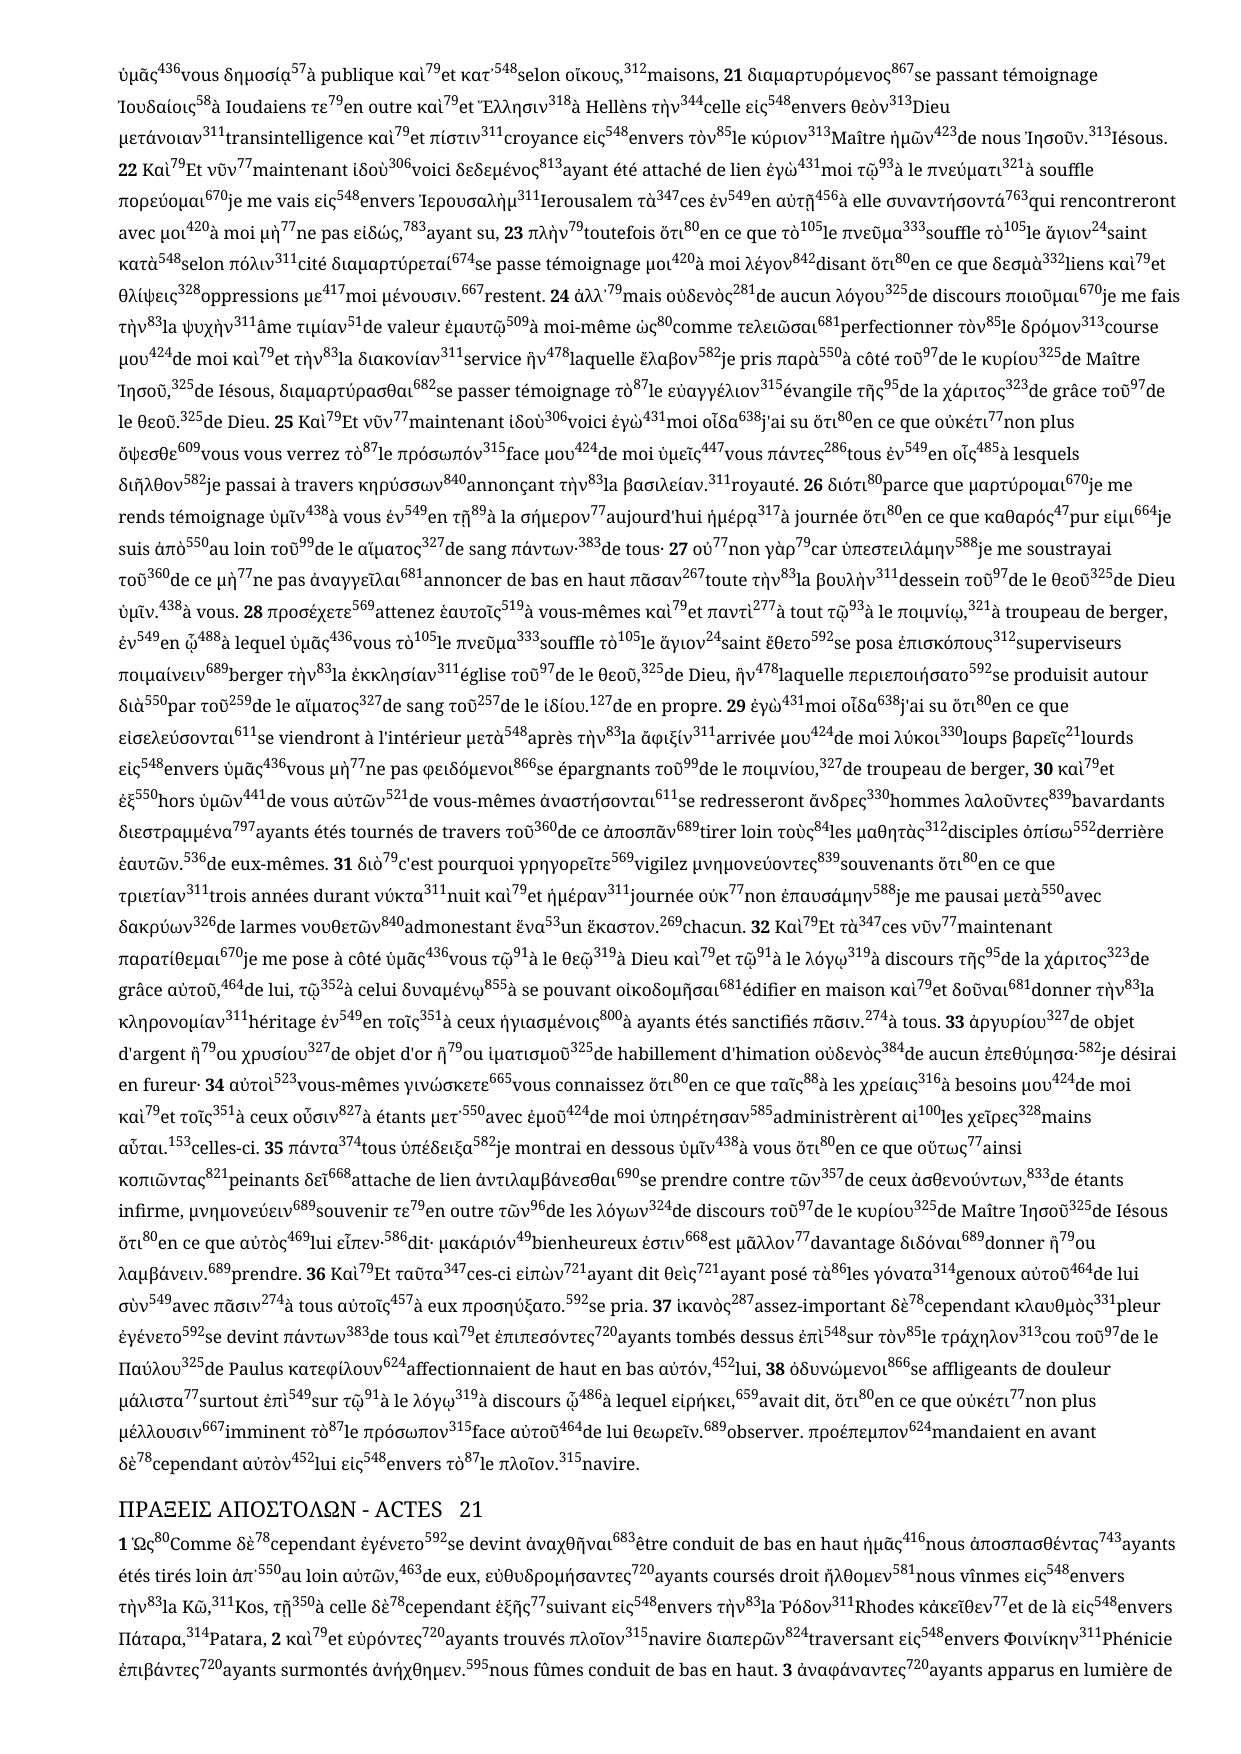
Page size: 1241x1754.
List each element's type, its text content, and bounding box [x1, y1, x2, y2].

text 1 Μετὰ548Après δὲ78cependant τὸ348ce παύσασθαι682se pauser τὸν85le θόρυβον313tumulte μεταπεμψάμενος740se ayant mandé au-delà ὁ103le Παῦλος331Paulus τοὺς84les μαθητὰς312disciples καὶ79et παρακαλέσας,721ayant appelé à côté, ἀσπασάμενος740se ayant salué ἐξῆλθεν586sortit πορεύεσθαι690se aller εἰς548envers Μακεδονίαν.311Macédoine. 2 διελθὼν721ayant passé à travers δὲ78cependant τὰ86les μέρη314parts ἐκεῖνα139ces-là καὶ79et παρακαλέσας721ayant appelé à côté αὐτοὺς451eux λόγῳ319à discours πολλῷ275à nombreux ἦλθεν586vint εἰς548envers τὴν83la Ἑλλάδα311Hellas 3 ποιήσας721ayant fait τε79en outre μῆνας312mois τρεῖς·178trois· γενομένης732de se ayante devenue ἐπιβουλῆς323de complot αὐτῷ458à lui ὑπὸ550sous τῶν96de les Ἰουδαίων64de Ioudaiens μέλλοντι828à imminant ἀνάγεσθαι692être conduit de bas en haut εἰς548envers τὴν83la Συρίαν,311Syrie, ἐγένετο592se devint γνώμης323de opinion τοῦ360de ce ὑποστρέφειν689retourner en arrière διὰ550par Μακεδονίας.323de Macédoine. 4 συνείπετο631se accompagnait δὲ78cependant αὐτῷ458à lui Σώπατρος331Sopatros Πύρρου325de Pyrrhus Βεροιαῖος,71De Bérée, Θεσσαλονικέων324de Thessaloniciens δὲ78cependant Ἀρίσταρχος331Aristarque καὶ79et Σεκοῦνδος,331Sekoundos, καὶ79et Γάϊος331Gaios Δερβαῖος71Derbéen καὶ79et Τιμόθεος,331Timotheos, Ἀσιανοὶ330Asiatiques δὲ78cependant Τύχικος331Tuchikos καὶ79et Τρόφιμος.331Trophimos. 5 οὗτοι363ceux-ci δὲ78cependant προσελθόντες720ayants venus vers ἔμενον624restaient ἡμᾶς416nous ἐν549en Τρῳάδι,317à Troas, 6 ἡμεῖς430nous δὲ78cependant ἐξεπλεύσαμεν581nous naviguâmes dehors μετὰ548après τὰς82les ἡμέρας310journées τῶν98de les ἀζύμων66de sans levains ἀπὸ550au loin Φιλίππων324de Philippes καὶ79et ἤλθομεν581nous vînmes πρὸς548vers αὐτοὺς451eux εἰς548envers τὴν83la Τρῳάδα311Troas ἄχρι552jusqu'à l'extrémité ἡμερῶν322de journées πέντε,188de cinq, οὗ77où διετρίψαμεν581nous grattâmes à travers ἡμέρας310journées ἑπτά.176sept. 7 Ἐν549En δὲ78cependant τῇ89à la μιᾷ57à une τῶν98de les σαββάτων326de sabbats συνηγμένων806de ayants étés menés ensemble ἡμῶν423de nous κλάσαι681casser ἄρτον,313pain, ὁ103le Παῦλος331Paulus διελέγετο631se dialoguait αὐτοῖς457à eux μέλλων840imminant ἐξιέναι689aller dehors τῇ350à celle ἐπαύριον,77lendemain, παρέτεινέν625prolongeait τε79en outre τὸν85le λόγον313discours μέχρι552jusqu'à μεσονυκτίου.327de minuit. 8 ἦσαν624étaient δὲ78cependant λαμπάδες328lampes ἱκαναὶ19assez-importantes ἐν549en τῷ93à le ὑπερῴῳ321à partie au-dessus οὗ77où ἦμεν620nous étions συνηγμένοι.812ayants étés menés ensemble. 9 καθεζόμενος867se siégeant δέ78cependant τις287un quelconque νεανίας331adolescent ὀνόματι321à nom Εὔτυχος331Eutuchos ἐπὶ550sur τῆς95de la θυρίδος,323de fenêtre, καταφερόμενος891étant porté de haut en bas ὕπνῳ319à sommeil βαθεῖ10à profond διαλεγομένου861de se dialoguant τοῦ97de le Παύλου325de Paulus ἐπὶ548sur πλεῖον,73plus nombreusement, κατενεχθεὶς760ayant été porté de haut en bas ἀπὸ550au loin τοῦ97de le ὕπνου325de sommeil ἔπεσεν586tomba ἀπὸ550au loin τοῦ99de le τριστέγου327de troisième toiture κάτω77vers le bas καὶ79et ἤρθη600fut levé νεκρός.71mort. 10 καταβὰς721ayant descendu δὲ78cependant ὁ103le Παῦλος331Paulus ἐπέπεσεν586tomba dessus αὐτῷ458à lui καὶ79et συμπεριλαβὼν721ayant pris autour avec εἶπεν·586dit· μὴ77ne pas θορυβεῖσθε,577soyez tumultués, ἡ101la γὰρ79car ψυχὴ329âme αὐτοῦ464de lui ἐν549en αὐτῷ458à lui ἐστιν.668est. 11 ἀναβὰς721ayant monté δὲ78cependant καὶ79et κλάσας721ayant cassé τὸν85le ἄρτον313pain καὶ79et γευσάμενος740se ayant goûté ἐφ᾽548sur ἱκανόν53assez-important τε79en outre ὁμιλήσας721ayant conversé ἄχρι552jusqu'à l'extrémité αὐγῆς,323de irradiation, οὕτως77ainsi ἐξῆλθεν.586sortit. 12 ἤγαγον585conduisirent δὲ78cependant τὸν85le παῖδα313jeune servant ζῶντα822vivant καὶ79et παρεκλήθησαν599furent appelé à côté οὐ77non μετρίως.77mesurément. 13 Ἡμεῖς430Nous δὲ78cependant προελθόντες720ayants venus devant ἐπὶ548sur τὸ87le πλοῖον315navire ἀνήχθημεν595nous fûmes conduit de bas en haut ἐπὶ548sur τὴν83la Ἆσσον311Assos ἐκεῖθεν77de là μέλλοντες839imminants ἀναλαμβάνειν689prendre de bas en haut τὸν85le Παῦλον·313Paulus· οὕτως77ainsi γὰρ79car διατεταγμένος792se ayant ordonné au-travers ἦν625était μέλλων840imminant αὐτὸς542lui-même πεζεύειν.689voyager à pied. 14 ὡς80comme δὲ78cependant συνέβαλλεν625jetait ensemble ἡμῖν419à nous εἰς548envers τὴν83la Ἆσσον,311Assos, ἀναλαβόντες720ayants pris de bas en haut αὐτὸν452lui ἤλθομεν581nous vînmes εἰς548envers Μιτυλήνην,311Mytilène, 15 κἀκεῖθεν77et de là ἀποπλεύσαντες720ayants navigués au loin τῇ350à celle ἐπιούσῃ826à survenante κατηντήσαμεν581nous atteignîmes à l'encontre ἄντικρυς552contre face Χίου,323de Chios, τῇ89à la δὲ78cependant ἑτέρᾳ376à autre-différente παρεβάλομεν581nous jetâmes à côté εἰς548envers Σάμον,311Samos, τῇ350à celle δὲ78cependant ἐχομένῃ853à se ayante ἤλθομεν581nous vînmes εἰς548envers Μίλητον.311Milet. 16 κεκρίκει659avait jugé γὰρ79car ὁ103le Παῦλος331Paulus παραπλεῦσαι681naviguer à côté τὴν83la Ἔφεσον,311Éphèse, ὅπως80de telle manière que μὴ77ne pas γένηται905que se devienne αὐτῷ458à lui χρονοτριβῆσαι681passer du temps sur sentier ἐν549en τῇ89à la Ἀσίᾳ·317à Asie· ἔσπευδεν625hâtait γὰρ79car εἰ80si δυνατὸν49puissant εἴη700que soit αὐτῷ458à lui τὴν83la ἡμέραν311journée τῆς95de la πεντηκοστῆς323de pentecôte γενέσθαι682se devenir εἰς548envers Ἱεροσόλυμα.314Ierosoluma. 17 Ἀπὸ550Au loin δὲ78cependant τῆς95de la Μιλήτου323de Milet πέμψας721ayant mandé εἰς548envers Ἔφεσον311Éphèse μετεκαλέσατο592se appela avec au-delà τοὺς84les πρεσβυτέρους52plus anciens τῆς95de la ἐκκλησίας.323de église. 18 ὡς80comme δὲ78cependant παρεγένοντο591se devinrent à côté πρὸς548vers αὐτὸν452lui εἶπεν586dit αὐτοῖς·457à eux· Ὑμεῖς447Vous ἐπίστασθε,671vous vous établissez sûrement, ἀπὸ550au loin πρώτης209de première ἡμέρας323de journée ἀφ᾽550au loin ἧς490de laquelle ἐπέβην582je surmontai εἰς548envers τὴν83la Ἀσίαν,311Asie, πῶς77comment? μεθ᾽550avec ὑμῶν441de vous τὸν85le πάντα269tout χρόνον313temps ἐγενόμην,588je me devins, 19 δουλεύων840étant esclave τῷ91à le κυρίῳ319à Maître μετὰ550avec πάσης279de toute ταπεινοφροσύνης323de basse émotion καὶ79et δακρύων326de larmes καὶ79et πειρασμῶν324de tentations τῶν357de ceux συμβάντων715de ayants arrivés avec μοι420à moi ἐν549en ταῖς88à les ἐπιβουλαῖς316à complots τῶν96de les Ἰουδαίων,64de Ioudaiens, 20 ὡς77comme οὐδὲν375aucun ὑπεστειλάμην588je me soustrayai τῶν359de ces συμφερόντων835de étants opportun τοῦ360de ce μὴ77ne pas ἀναγγεῖλαι681annoncer de bas en haut ὑμῖν438à vous καὶ79et διδάξαι681enseigner ὑμᾶς436vous δημοσίᾳ57à publique καὶ79et κατ᾽548selon οἴκους,312maisons, 21 διαμαρτυρόμενος867se passant témoignage Ἰουδαίοις58à Ioudaiens τε79en outre καὶ79et Ἕλλησιν318à Hellèns τὴν344celle εἰς548envers θεὸν313Dieu μετάνοιαν311transintelligence καὶ79et πίστιν311croyance εἰς548envers τὸν85le κύριον313Maître ἡμῶν423de nous Ἰησοῦν.313Iésous. 22 Καὶ79Et νῦν77maintenant ἰδοὺ306voici δεδεμένος813ayant été attaché de lien ἐγὼ431moi τῷ93à le πνεύματι321à souffle πορεύομαι670je me vais εἰς548envers Ἰερουσαλὴμ311Ierousalem τὰ347ces ἐν549en αὐτῇ456à elle συναντήσοντά763qui rencontreront avec μοι420à moi μὴ77ne pas εἰδώς,783ayant su, 23 πλὴν79toutefois ὅτι80en ce que τὸ105le πνεῦμα333souffle τὸ105le ἅγιον24saint κατὰ548selon πόλιν311cité διαμαρτύρεταί674se passe témoignage μοι420à moi λέγον842disant ὅτι80en ce que δεσμὰ332liens καὶ79et θλίψεις328oppressions με417moi μένουσιν.667restent. 24 ἀλλ᾽79mais οὐδενὸς281de aucun λόγου325de discours ποιοῦμαι670je me fais τὴν83la ψυχὴν311âme τιμίαν51de valeur ἐμαυτῷ509à moi-même ὡς80comme τελειῶσαι681perfectionner τὸν85le δρόμον313course μου424de moi καὶ79et τὴν83la διακονίαν311service ἣν478laquelle ἔλαβον582je pris παρὰ550à côté τοῦ97de le κυρίου325de Maître Ἰησοῦ,325de Iésous, διαμαρτύρασθαι682se passer témoignage τὸ87le εὐαγγέλιον315évangile τῆς95de la χάριτος323de grâce τοῦ97de le θεοῦ.325de Dieu. 25 Καὶ79Et νῦν77maintenant ἰδοὺ306voici ἐγὼ431moi οἶδα638j'ai su ὅτι80en ce que οὐκέτι77non plus ὄψεσθε609vous vous verrez τὸ87le πρόσωπόν315face μου424de moi ὑμεῖς447vous πάντες286tous ἐν549en οἷς485à lesquels διῆλθον582je passai à travers κηρύσσων840annonçant τὴν83la βασιλείαν.311royauté. 26 διότι80parce que μαρτύρομαι670je me rends témoignage ὑμῖν438à vous ἐν549en τῇ89à la σήμερον77aujourd'hui ἡμέρᾳ317à journée ὅτι80en ce que καθαρός47pur εἰμι664je suis ἀπὸ550au loin τοῦ99de le αἵματος327de sang πάντων·383de tous· 27 οὐ77non γὰρ79car ὑπεστειλάμην588je me soustrayai τοῦ360de ce μὴ77ne pas ἀναγγεῖλαι681annoncer de bas en haut πᾶσαν267toute τὴν83la βουλὴν311dessein τοῦ97de le θεοῦ325de Dieu ὑμῖν.438à vous. 28 προσέχετε569attenez ἑαυτοῖς519à vous-mêmes καὶ79et παντὶ277à tout τῷ93à le ποιμνίῳ,321à troupeau de berger, ἐν549en ᾧ488à lequel ὑμᾶς436vous τὸ105le πνεῦμα333souffle τὸ105le ἅγιον24saint ἔθετο592se posa ἐπισκόπους312superviseurs ποιμαίνειν689berger τὴν83la ἐκκλησίαν311église τοῦ97de le θεοῦ,325de Dieu, ἣν478laquelle περιεποιήσατο592se produisit autour διὰ550par τοῦ259de le αἵματος327de sang τοῦ257de le ἰδίου.127de en propre. 29 ἐγὼ431moi οἶδα638j'ai su ὅτι80en ce que εἰσελεύσονται611se viendront à l'intérieur μετὰ548après τὴν83la ἄφιξίν311arrivée μου424de moi λύκοι330loups βαρεῖς21lourds εἰς548envers ὑμᾶς436vous μὴ77ne pas φειδόμενοι866se épargnants τοῦ99de le ποιμνίου,327de troupeau de berger, 30 καὶ79et ἐξ550hors ὑμῶν441de vous αὐτῶν521de vous-mêmes ἀναστήσονται611se redresseront ἄνδρες330hommes λαλοῦντες839bavardants διεστραμμένα797ayants étés tournés de travers τοῦ360de ce ἀποσπᾶν689tirer loin τοὺς84les μαθητὰς312disciples ὀπίσω552derrière ἑαυτῶν.536de eux-mêmes. 31 διὸ79c'est pourquoi γρηγορεῖτε569vigilez μνημονεύοντες839souvenants ὅτι80en ce que τριετίαν311trois années durant νύκτα311nuit καὶ79et ἡμέραν311journée οὐκ77non ἐπαυσάμην588je me pausai μετὰ550avec δακρύων326de larmes νουθετῶν840admonestant ἕνα53un ἕκαστον.269chacun. 32 Καὶ79Et τὰ347ces νῦν77maintenant παρατίθεμαι670je me pose à côté ὑμᾶς436vous τῷ91à le θεῷ319à Dieu καὶ79et τῷ91à le λόγῳ319à discours τῆς95de la χάριτος323de grâce αὐτοῦ,464de lui, τῷ352à celui δυναμένῳ855à se pouvant οἰκοδομῆσαι681édifier en maison καὶ79et δοῦναι681donner τὴν83la κληρονομίαν311héritage ἐν549en τοῖς351à ceux ἡγιασμένοις800à ayants étés sanctifiés πᾶσιν.274à tous. 33 ἀργυρίου327de objet d'argent ἢ79ou χρυσίου327de objet d'or ἢ79ou ἱματισμοῦ325de habillement d'himation οὐδενὸς384de aucun ἐπεθύμησα·582je désirai en fureur· 34 αὐτοὶ523vous-mêmes γινώσκετε665vous connaissez ὅτι80en ce que ταῖς88à les χρείαις316à besoins μου424de moi καὶ79et τοῖς351à ceux οὖσιν827à étants μετ᾽550avec ἐμοῦ424de moi ὑπηρέτησαν585administrèrent αἱ100les χεῖρες328mains αὗται.153celles-ci. 35 πάντα374tous ὑπέδειξα582je montrai en dessous ὑμῖν438à vous ὅτι80en ce que οὕτως77ainsi κοπιῶντας821peinants δεῖ668attache de lien ἀντιλαμβάνεσθαι690se prendre contre τῶν357de ceux ἀσθενούντων,833de étants infirme, μνημονεύειν689souvenir τε79en outre τῶν96de les λόγων324de discours τοῦ97de le κυρίου325de Maître Ἰησοῦ325de Iésous ὅτι80en ce que αὐτὸς469lui εἶπεν·586dit· μακάριόν49bienheureux ἐστιν668est μᾶλλον77davantage διδόναι689donner ἢ79ou λαμβάνειν.689prendre. 36 Καὶ79Et ταῦτα347ces-ci εἰπὼν721ayant dit θεὶς721ayant posé τὰ86les γόνατα314genoux αὐτοῦ464de lui σὺν549avec πᾶσιν274à tous αὐτοῖς457à eux προσηύξατο.592se pria. 37 ἱκανὸς287assez-important δὲ78cependant κλαυθμὸς331pleur ἐγένετο592se devint πάντων383de tous καὶ79et ἐπιπεσόντες720ayants tombés dessus ἐπὶ548sur τὸν85le τράχηλον313cou τοῦ97de le Παύλου325de Paulus κατεφίλουν624affectionnaient de haut en bas αὐτόν,452lui, 38 ὀδυνώμενοι866se affligeants de douleur μάλιστα77surtout ἐπὶ549sur τῷ91à le λόγῳ319à discours ᾧ486à lequel εἰρήκει,659avait dit, ὅτι80en ce que οὐκέτι77non plus μέλλουσιν667imminent τὸ87le πρόσωπον315face αὐτοῦ464de lui θεωρεῖν.689observer. προέπεμπον624mandaient en avant δὲ78cependant αὐτὸν452lui εἰς548envers τὸ87le πλοῖον.315navire. [118, 59, 1181, 1475]
text ΠΡΑΞΕΙΣ ΑΠΟΣΤΟΛΩΝ - ACTES 21 [118, 1494, 1181, 1524]
